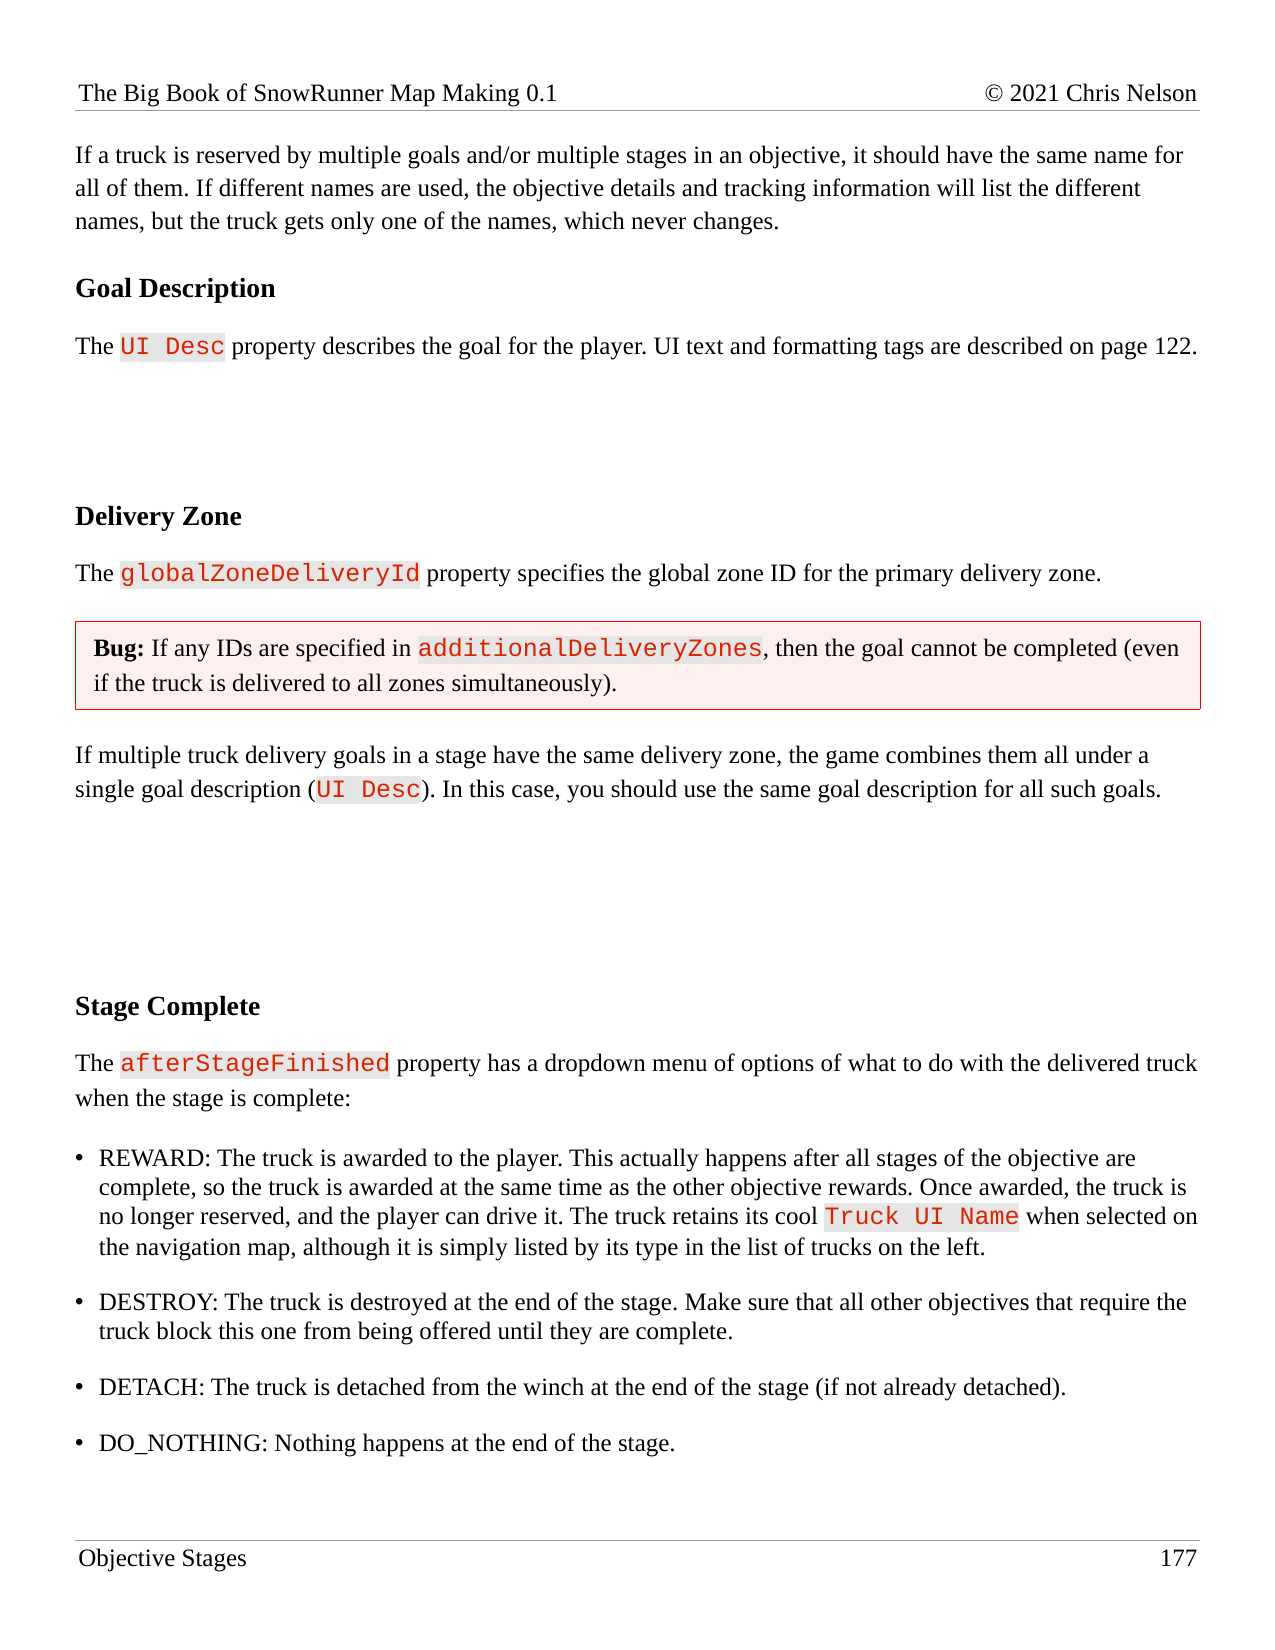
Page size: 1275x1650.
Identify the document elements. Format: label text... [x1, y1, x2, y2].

text If multiple truck delivery goals in a stage have the same delivery zone, the game combines them all under a single goal description (UI Desc). In this case, you should use the same goal description for all such goals. [75, 741, 1200, 804]
subtitle Stage Complete [75, 989, 1200, 1021]
text The afterStageFinished property has a dropdown menu of options of what to do with the delivered truck when the stage is complete: [75, 1048, 1200, 1112]
text If a truck is reserved by multiple goals and/or multiple stages in an objective, it should have the same name for all of them. If different names are used, the objective details and tracking information will list the different names, but the truck gets only one of the names, which never changes. [75, 140, 1200, 235]
list REWARD: The truck is awarded to the player. This actually happens after all stages of the objective are complete, so the truck is awarded at the same time as the other objective rewards. Once awarded, the truck is no longer reserved, and the player can drive it. The truck retains its cool Truck UI Name when selected on the navigation map, although it is simply listed by its type in the list of trucks on the left. [75, 1143, 1200, 1260]
subtitle Delivery Zone [75, 500, 1200, 532]
subtitle Goal Description [75, 272, 1200, 304]
list DETACH: The truck is detached from the winch at the end of the stage (if not already detached). [75, 1372, 1200, 1401]
text The globalZoneDeliveryId property specifies the global zone ID for the primary delivery zone. [75, 558, 1200, 589]
list If any IDs are specified in additionalDeliveryZones, then the goal cannot be completed (even if the truck is delivered to all zones simultaneously). [76, 622, 1200, 709]
list DO_NOTHING: Nothing happens at the end of the stage. [75, 1428, 1200, 1456]
list DESTROY: The truck is destroyed at the end of the stage. Make sure that all other objectives that require the truck block this one from being offered until they are complete. [75, 1287, 1200, 1345]
text The UI Desc property describes the goal for the player. UI text and formatting tags are described on page 122. [75, 331, 1200, 362]
